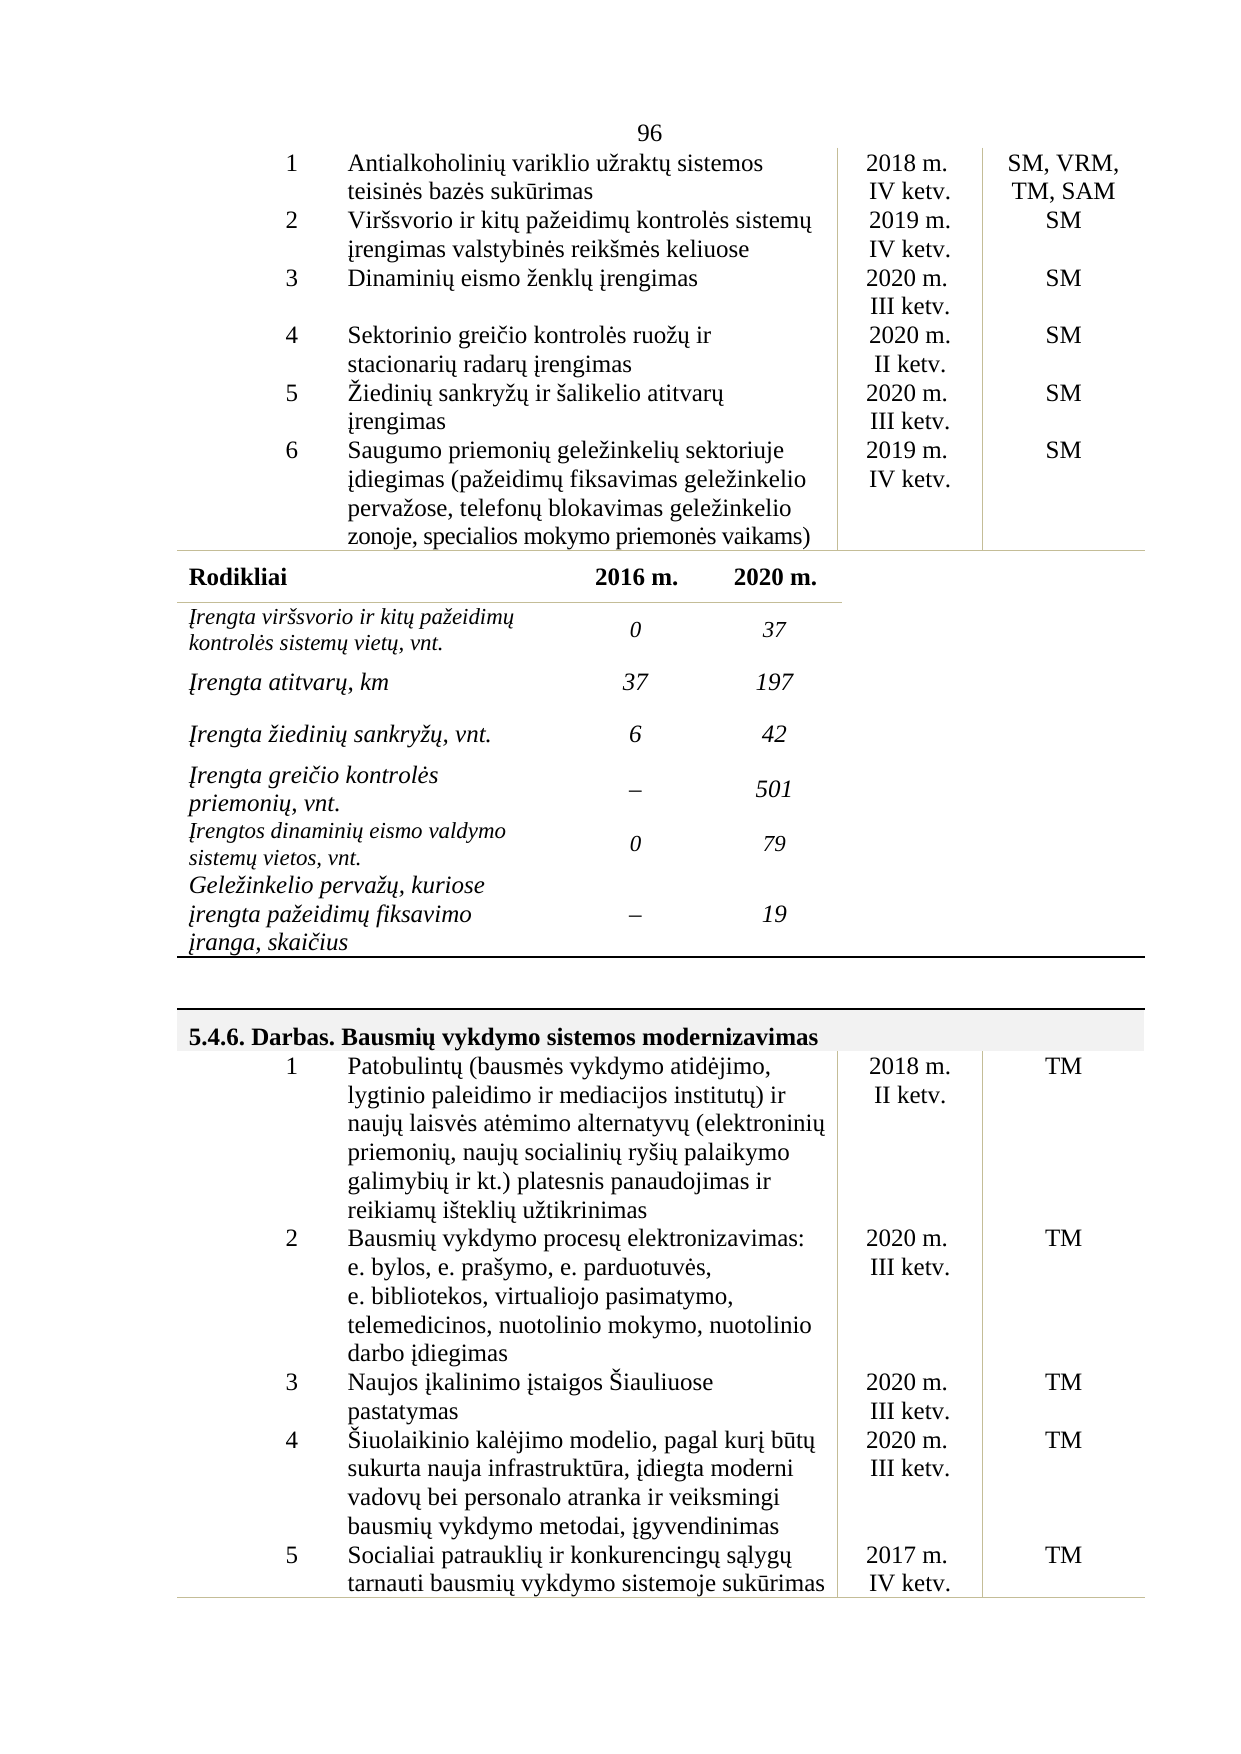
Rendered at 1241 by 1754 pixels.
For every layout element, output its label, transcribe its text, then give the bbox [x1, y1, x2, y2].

table_cell – [565, 870, 708, 956]
table_cell 2019 m. IV ketv. [838, 435, 982, 550]
table_cell Rodikliai [177, 551, 564, 602]
table_cell 2020 m. III ketv. [838, 378, 982, 435]
table_cell 2020 m. III ketv. [838, 1367, 982, 1425]
table_cell – [565, 760, 708, 817]
table_cell [177, 205, 247, 263]
table_cell 79 [708, 817, 842, 870]
table_cell 3 [247, 1367, 336, 1425]
table_cell [842, 602, 982, 656]
table_cell [982, 708, 1144, 760]
table_cell 2 [247, 205, 336, 263]
table_cell [177, 1367, 247, 1425]
table_cell 2018 m. II ketv. [838, 1051, 982, 1223]
table_cell [982, 602, 1144, 656]
table_cell 5 [247, 1540, 336, 1597]
table_cell [177, 1051, 247, 1223]
table_cell [982, 551, 1144, 602]
table_cell 37 [565, 656, 708, 708]
table_cell [842, 870, 982, 956]
table_cell 6 [565, 708, 708, 760]
table_cell [177, 958, 564, 1008]
table_cell TM [983, 1367, 1144, 1425]
table_cell 2016 m. [565, 551, 708, 602]
table_cell TM [983, 1540, 1144, 1597]
table_cell 5.4.6. Darbas. Bausmių vykdymo sistemos modernizavimas [177, 1010, 1144, 1051]
table_cell [177, 1425, 247, 1540]
table_cell 0 [565, 817, 708, 870]
table_cell [177, 1224, 247, 1367]
table_cell 2020 m. III ketv. [838, 1224, 982, 1367]
table_cell [982, 656, 1144, 708]
table_cell 2 [247, 1224, 336, 1367]
table_cell Šiuolaikinio kalėjimo modelio, pagal kurį būtų sukurta nauja infrastruktūra, įdiegta moderni vadovų bei personalo atranka ir veiksmingi bausmių vykdymo metodai, įgyvendinimas [336, 1425, 837, 1540]
table_cell 2020 m. III ketv. [838, 263, 982, 320]
table_cell 1 [247, 1051, 336, 1223]
table_cell 4 [247, 1425, 336, 1540]
table_cell Dinaminių eismo ženklų įrengimas [336, 263, 837, 320]
table_cell 2017 m. IV ketv. [838, 1540, 982, 1597]
table_cell TM [983, 1224, 1144, 1367]
table_cell SM, VRM, TM, SAM [983, 148, 1144, 205]
table_cell 19 [708, 870, 842, 956]
table_cell [982, 958, 1144, 1008]
table_cell [177, 320, 247, 378]
table_cell 2019 m. IV ketv. [838, 205, 982, 263]
table_cell Įrengta žiedinių sankryžų, vnt. [177, 708, 564, 760]
table_cell Įrengta viršsvorio ir kitų pažeidimų kontrolės sistemų vietų, vnt. [177, 603, 564, 656]
table_cell 5 [247, 378, 336, 435]
table_cell 4 [247, 320, 336, 378]
table_cell 6 [247, 435, 336, 550]
table_cell TM [983, 1425, 1144, 1540]
table_cell Įrengta greičio kontrolės priemonių, vnt. [177, 760, 564, 817]
table_cell Įrengta atitvarų, km [177, 656, 564, 708]
table_cell SM [983, 263, 1144, 320]
table_cell 42 [708, 708, 842, 760]
table_cell SM [983, 320, 1144, 378]
table_cell [177, 378, 247, 435]
table_cell [565, 958, 708, 1008]
table_cell Socialiai patrauklių ir konkurencingų sąlygų tarnauti bausmių vykdymo sistemoje sukūrimas [336, 1540, 837, 1597]
table_cell 501 [708, 760, 842, 817]
table_cell 3 [247, 263, 336, 320]
table_cell SM [983, 205, 1144, 263]
table_cell Antialkoholinių variklio užraktų sistemos teisinės bazės sukūrimas [336, 148, 837, 205]
table_cell 37 [708, 603, 842, 656]
table_cell 2020 m. III ketv. [838, 1425, 982, 1540]
table_cell Žiedinių sankryžų ir šalikelio atitvarų įrengimas [336, 378, 837, 435]
table_cell [982, 817, 1144, 870]
table_cell Sektorinio greičio kontrolės ruožų ir stacionarių radarų įrengimas [336, 320, 837, 378]
table_cell [982, 760, 1144, 817]
table_cell Bausmių vykdymo procesų elektronizavimas: e. bylos, e. prašymo, e. parduotuvės, e. bibliotekos, virtualiojo pasimatymo, telemedicinos, nuotolinio mokymo, nuotolinio darbo įdiegimas [336, 1224, 837, 1367]
table_cell SM [983, 378, 1144, 435]
table_cell 2020 m. II ketv. [838, 320, 982, 378]
table_cell [842, 958, 982, 1008]
table_cell [842, 817, 982, 870]
table_cell Naujos įkalinimo įstaigos Šiauliuose pastatymas [336, 1367, 837, 1425]
table_cell Saugumo priemonių geležinkelių sektoriuje įdiegimas (pažeidimų fiksavimas geležinkelio pervažose, telefonų blokavimas geležinkelio zonoje, specialios mokymo priemonės vaikams) [336, 435, 837, 550]
table_cell [708, 958, 842, 1008]
table_cell 197 [708, 656, 842, 708]
table_cell [177, 1540, 247, 1597]
table_cell [177, 148, 247, 205]
table_cell SM [983, 435, 1144, 550]
table_cell [982, 870, 1144, 956]
table_cell TM [983, 1051, 1144, 1223]
table_cell 2018 m. IV ketv. [838, 148, 982, 205]
table_cell Įrengtos dinaminių eismo valdymo sistemų vietos, vnt. [177, 817, 564, 870]
table_cell [842, 656, 982, 708]
table_cell [177, 435, 247, 550]
table_cell [842, 551, 982, 602]
table_cell 0 [565, 603, 708, 656]
table_cell 1 [247, 148, 336, 205]
table_cell [177, 263, 247, 320]
table_cell Geležinkelio pervažų, kuriose įrengta pažeidimų fiksavimo įranga, skaičius [177, 870, 564, 956]
table_cell [842, 760, 982, 817]
table_cell [842, 708, 982, 760]
table_cell Viršsvorio ir kitų pažeidimų kontrolės sistemų įrengimas valstybinės reikšmės keliuose [336, 205, 837, 263]
table_cell Patobulintų (bausmės vykdymo atidėjimo, lygtinio paleidimo ir mediacijos institutų) ir naujų laisvės atėmimo alternatyvų (elektroninių priemonių, naujų socialinių ryšių palaikymo galimybių ir kt.) platesnis panaudojimas ir reikiamų išteklių užtikrinimas [336, 1051, 837, 1223]
table_cell 2020 m. [708, 551, 842, 602]
